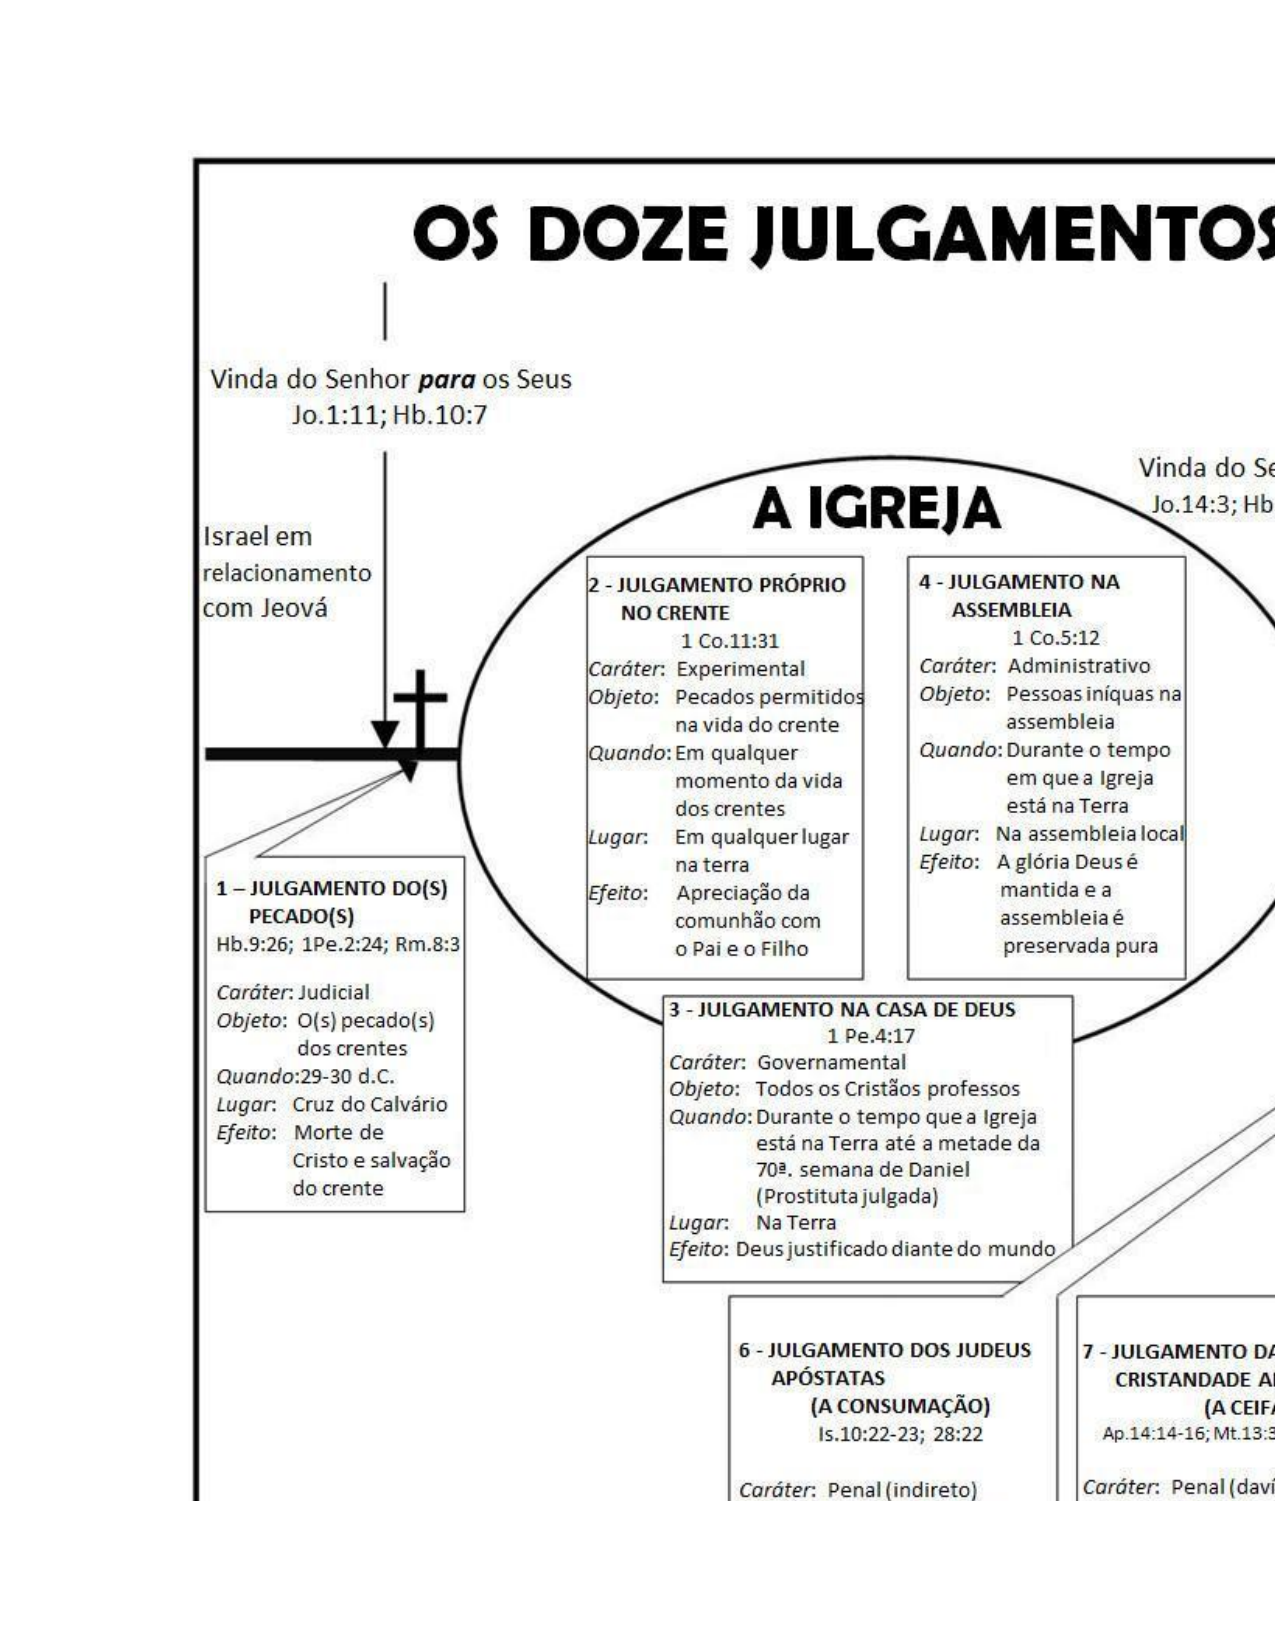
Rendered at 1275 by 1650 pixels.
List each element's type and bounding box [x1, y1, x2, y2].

picture [187, 150, 1275, 1501]
